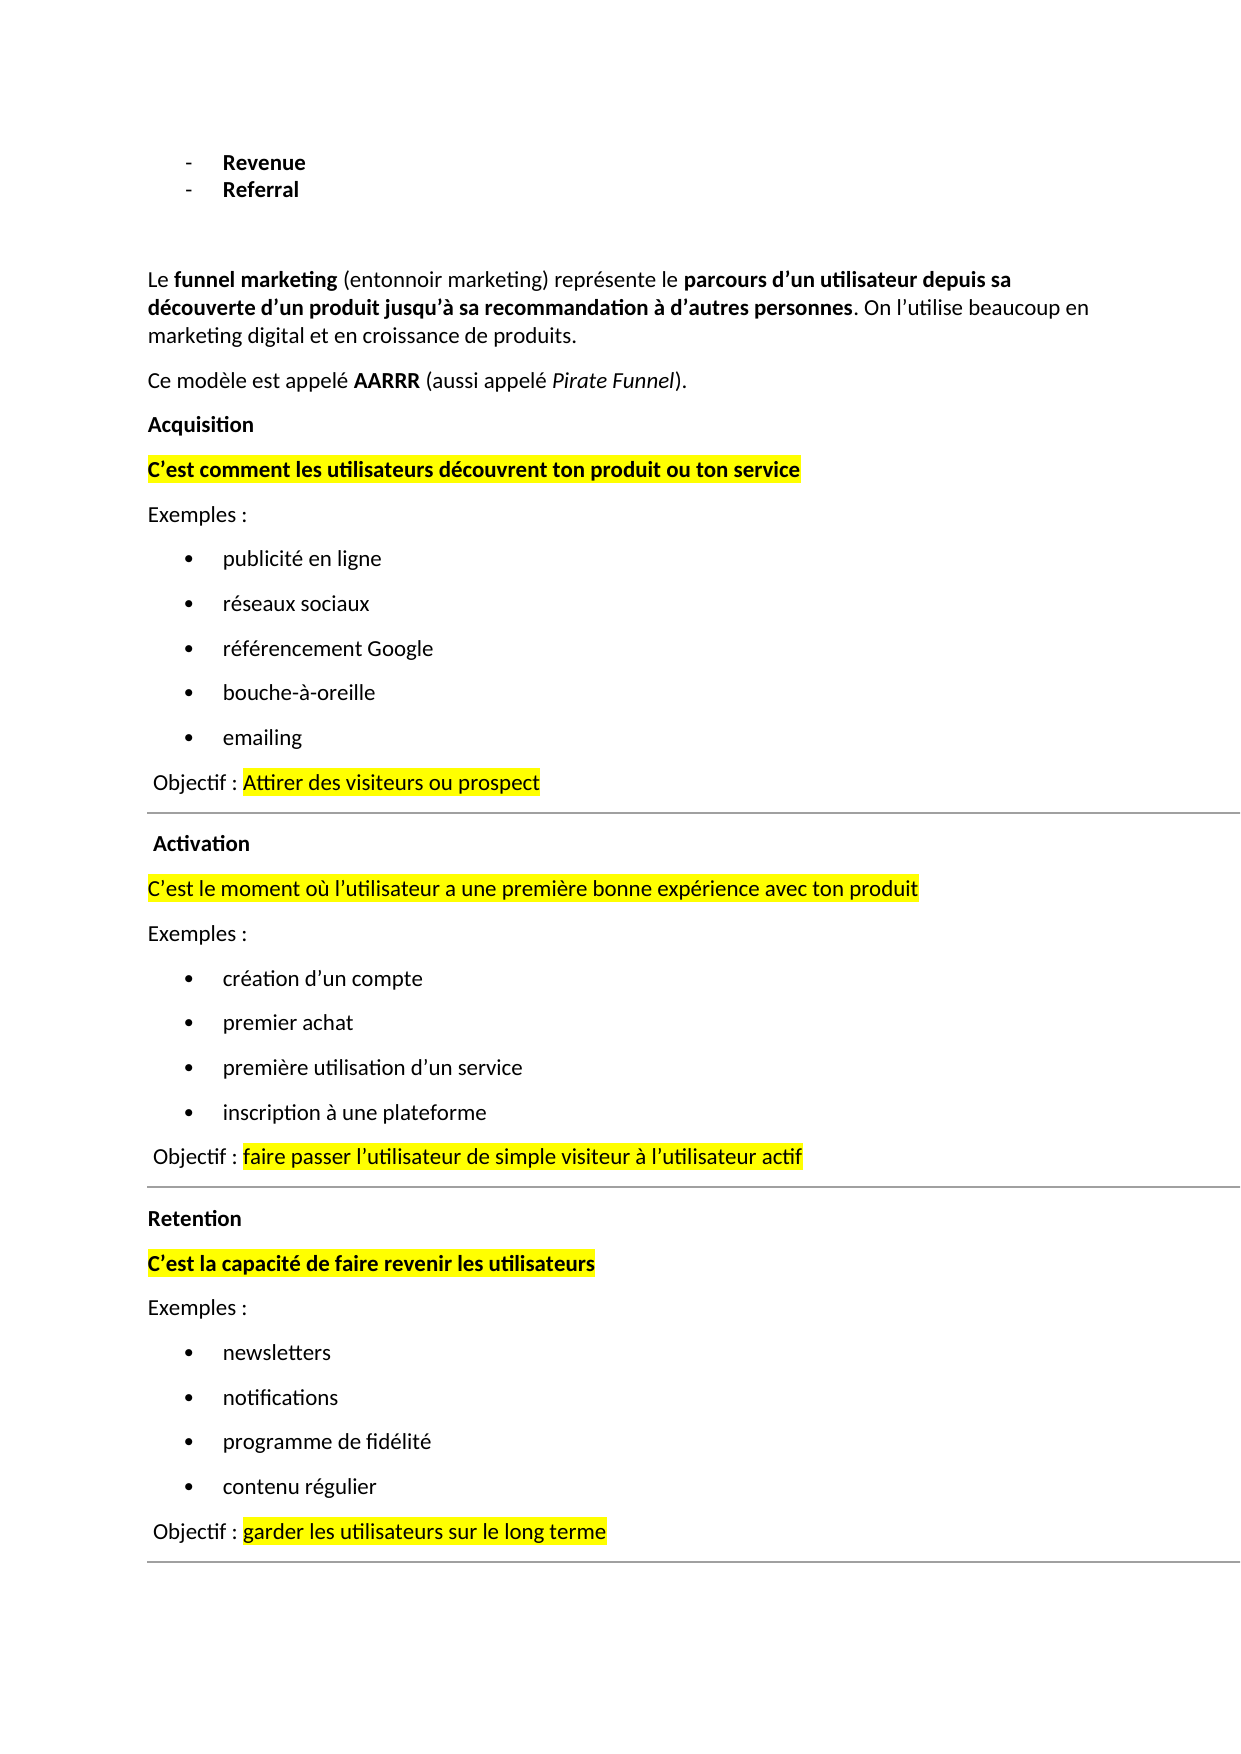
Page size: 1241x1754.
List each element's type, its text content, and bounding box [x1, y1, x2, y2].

text Objectif : faire passer l’utilisateur de simple visiteur à l’utilisateur actif [148, 1142, 1093, 1170]
text C’est comment les utilisateurs découvrent ton produit ou ton service [148, 455, 1093, 483]
text C’est le moment où l’utilisateur a une première bonne expérience avec ton produit [148, 874, 1093, 902]
text Le funnel marketing (entonnoir marketing) représente le parcours d’un utilisateur depuis sa découverte d’un produit jusqu’à sa recommandation à d’autres personnes. On l’utilise beaucoup en marketing digital et en croissance de produits. [148, 265, 1093, 349]
text Retention [148, 1204, 1093, 1232]
list référencement Google [185, 634, 1093, 662]
text Ce modèle est appelé AARRR (aussi appelé Pirate Funnel). [148, 366, 1093, 394]
text Exemples : [148, 500, 1093, 528]
text C’est la capacité de faire revenir les utilisateurs [148, 1249, 1093, 1277]
text Acquisition [148, 410, 1093, 438]
list création d’un compte [185, 964, 1093, 992]
list publicité en ligne [185, 544, 1093, 572]
list Revenue [185, 148, 1093, 176]
list premier achat [185, 1008, 1093, 1036]
list notifications [185, 1383, 1093, 1411]
list inscription à une plateforme [185, 1098, 1093, 1126]
list bouche-à-oreille [185, 678, 1093, 707]
text Exemples : [148, 919, 1093, 947]
list newsletters [185, 1338, 1093, 1366]
list première utilisation d’un service [185, 1053, 1093, 1081]
text Objectif : garder les utilisateurs sur le long terme [148, 1517, 1093, 1545]
list programme de fidélité [185, 1427, 1093, 1456]
text Exemples : [148, 1293, 1093, 1321]
list Referral [185, 176, 1093, 204]
list réseaux sociaux [185, 589, 1093, 617]
text Objectif : Attirer des visiteurs ou prospect [148, 768, 1093, 796]
list emailing [185, 723, 1093, 751]
list contenu régulier [185, 1472, 1093, 1500]
text Activation [148, 829, 1093, 858]
